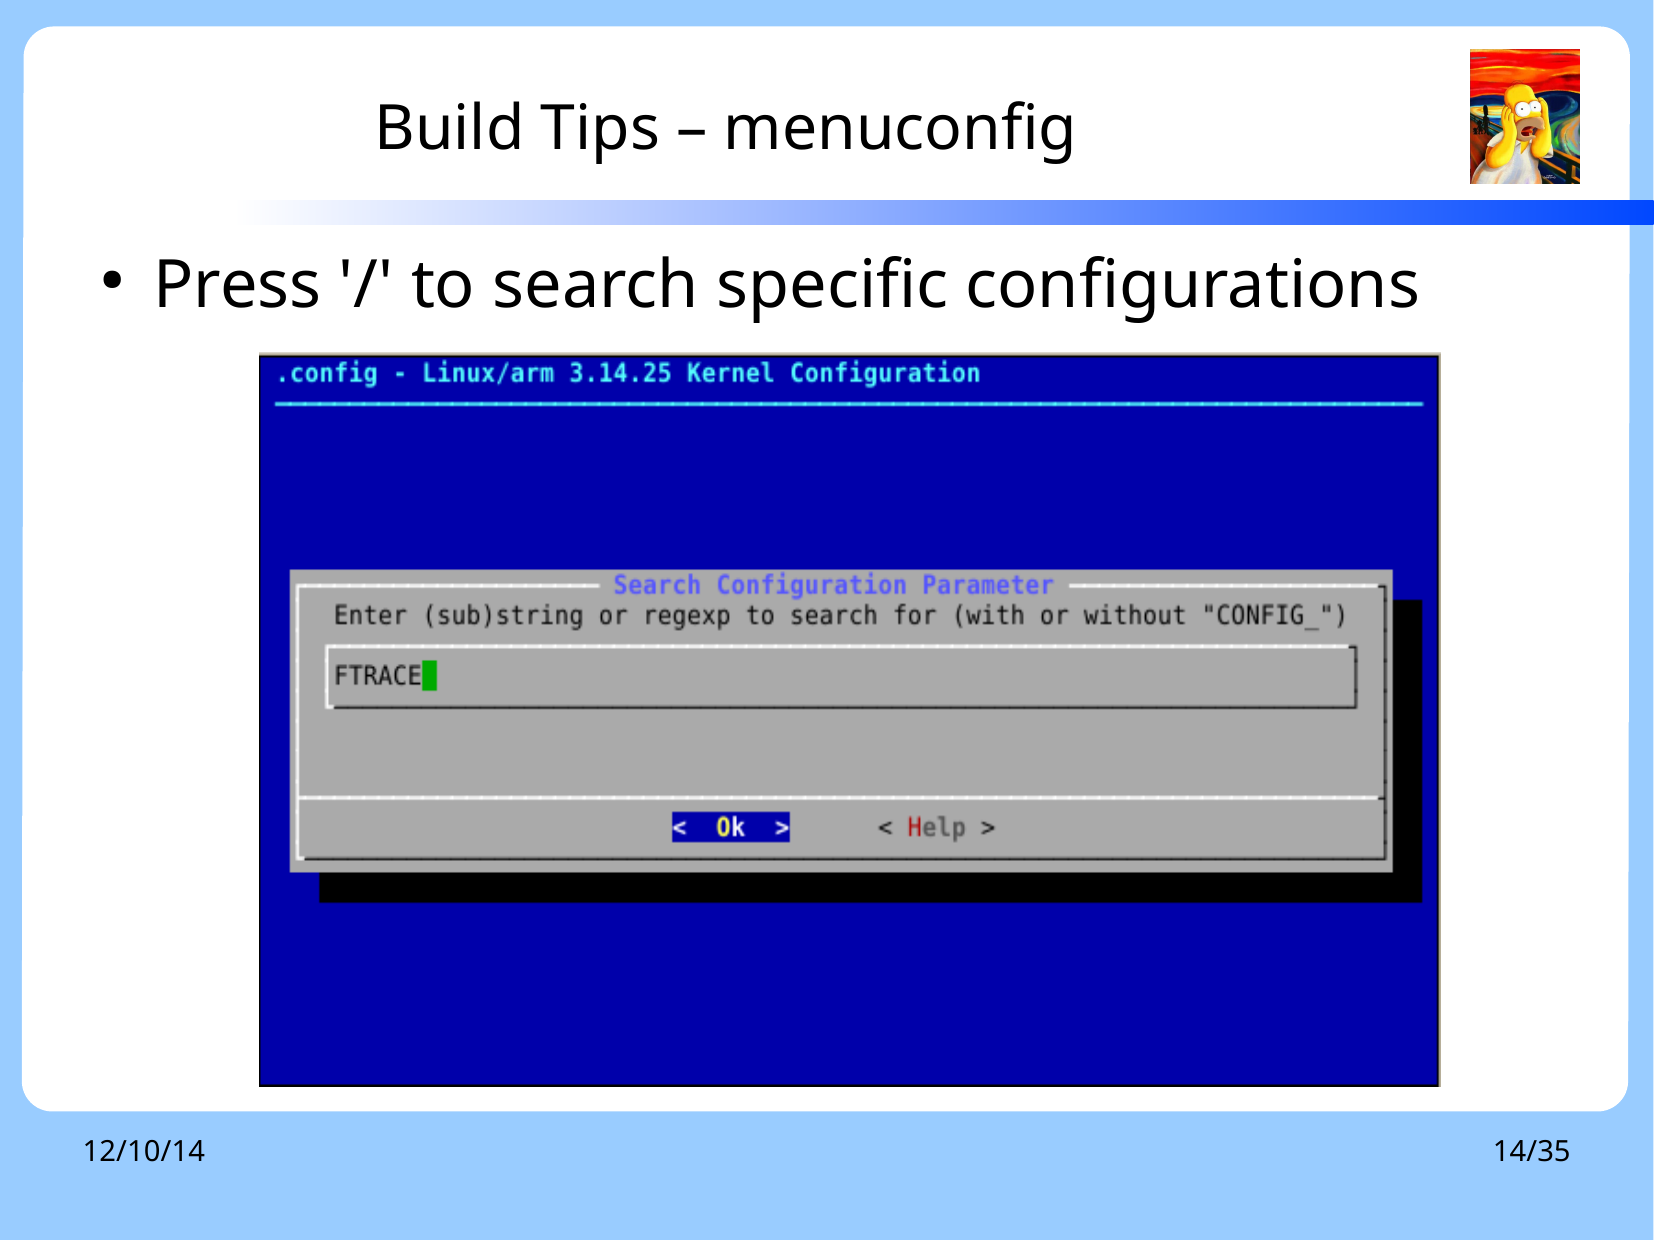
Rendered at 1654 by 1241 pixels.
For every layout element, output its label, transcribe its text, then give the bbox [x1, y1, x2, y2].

picture [259, 352, 1441, 1087]
picture [1470, 49, 1580, 184]
list Press '/' to search specific configurations [82, 236, 1571, 1055]
title Build Tips – menuconfig [82, 49, 1371, 201]
